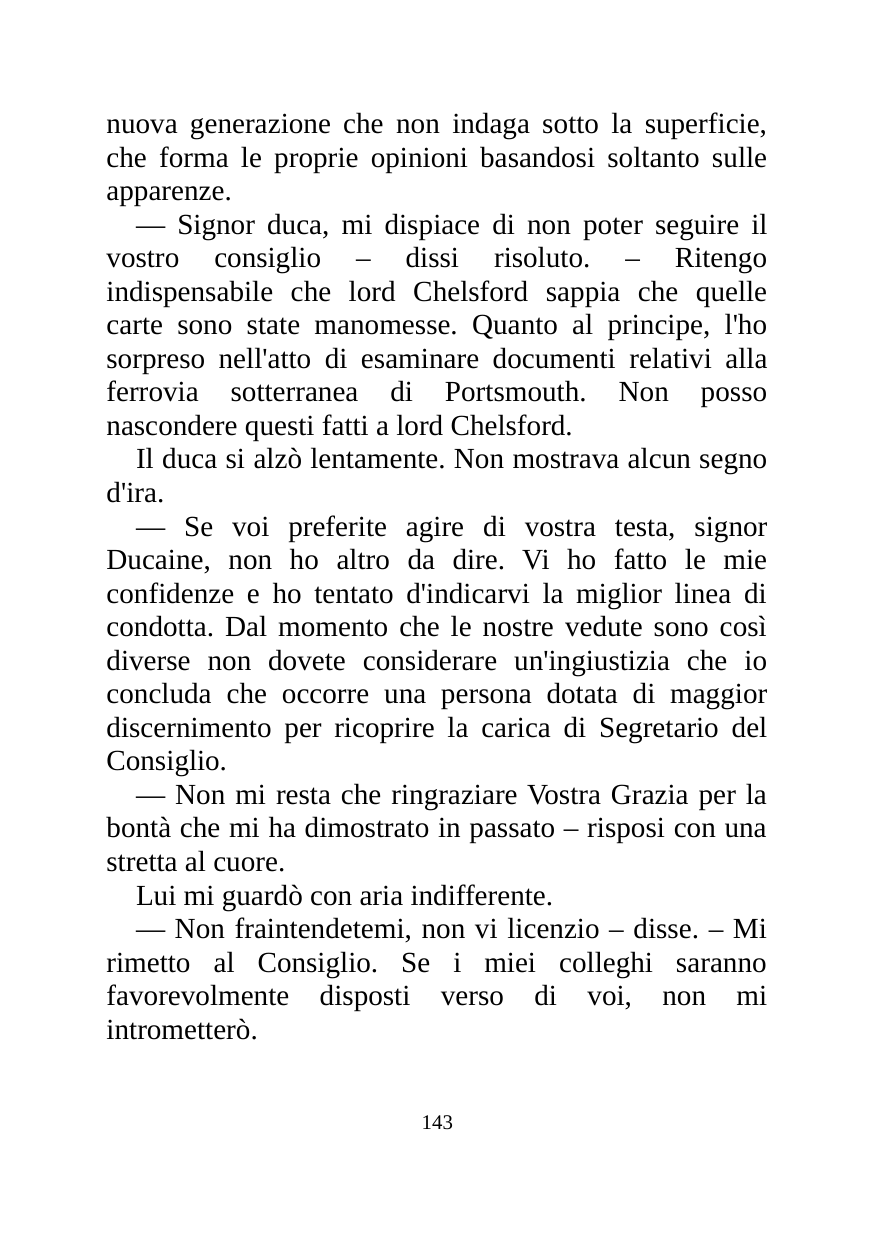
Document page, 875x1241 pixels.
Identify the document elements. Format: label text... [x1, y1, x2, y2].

text Lui mi guardò con aria indifferente. [106, 878, 768, 911]
text Il duca si alzò lentamente. Non mostrava alcun segno d'ira. [106, 442, 768, 509]
text — Non fraintendetemi, non vi licenzio – disse. – Mi rimetto al Consiglio. Se i miei colleghi saranno favorevolmente disposti verso di voi, non mi intrometterò. [106, 911, 768, 1045]
text nuova generazione che non indaga sotto la superficie, che forma le proprie opinioni basandosi soltanto sulle apparenze. [106, 106, 768, 207]
text — Signor duca, mi dispiace di non poter seguire il vostro consiglio – dissi risoluto. – Ritengo indispensabile che lord Chelsford sappia che quelle carte sono state manomesse. Quanto al principe, l'ho sorpreso nell'atto di esaminare documenti relativi alla ferrovia sotterranea di Portsmouth. Non posso nascondere questi fatti a lord Chelsford. [106, 207, 768, 442]
text — Se voi preferite agire di vostra testa, signor Ducaine, non ho altro da dire. Vi ho fatto le mie confidenze e ho tentato d'indicarvi la miglior linea di condotta. Dal momento che le nostre vedute sono così diverse non dovete considerare un'ingiustizia che io concluda che occorre una persona dotata di maggior discernimento per ricoprire la carica di Segretario del Consiglio. [106, 509, 768, 777]
text — Non mi resta che ringraziare Vostra Grazia per la bontà che mi ha dimostrato in passato – risposi con una stretta al cuore. [106, 777, 768, 878]
